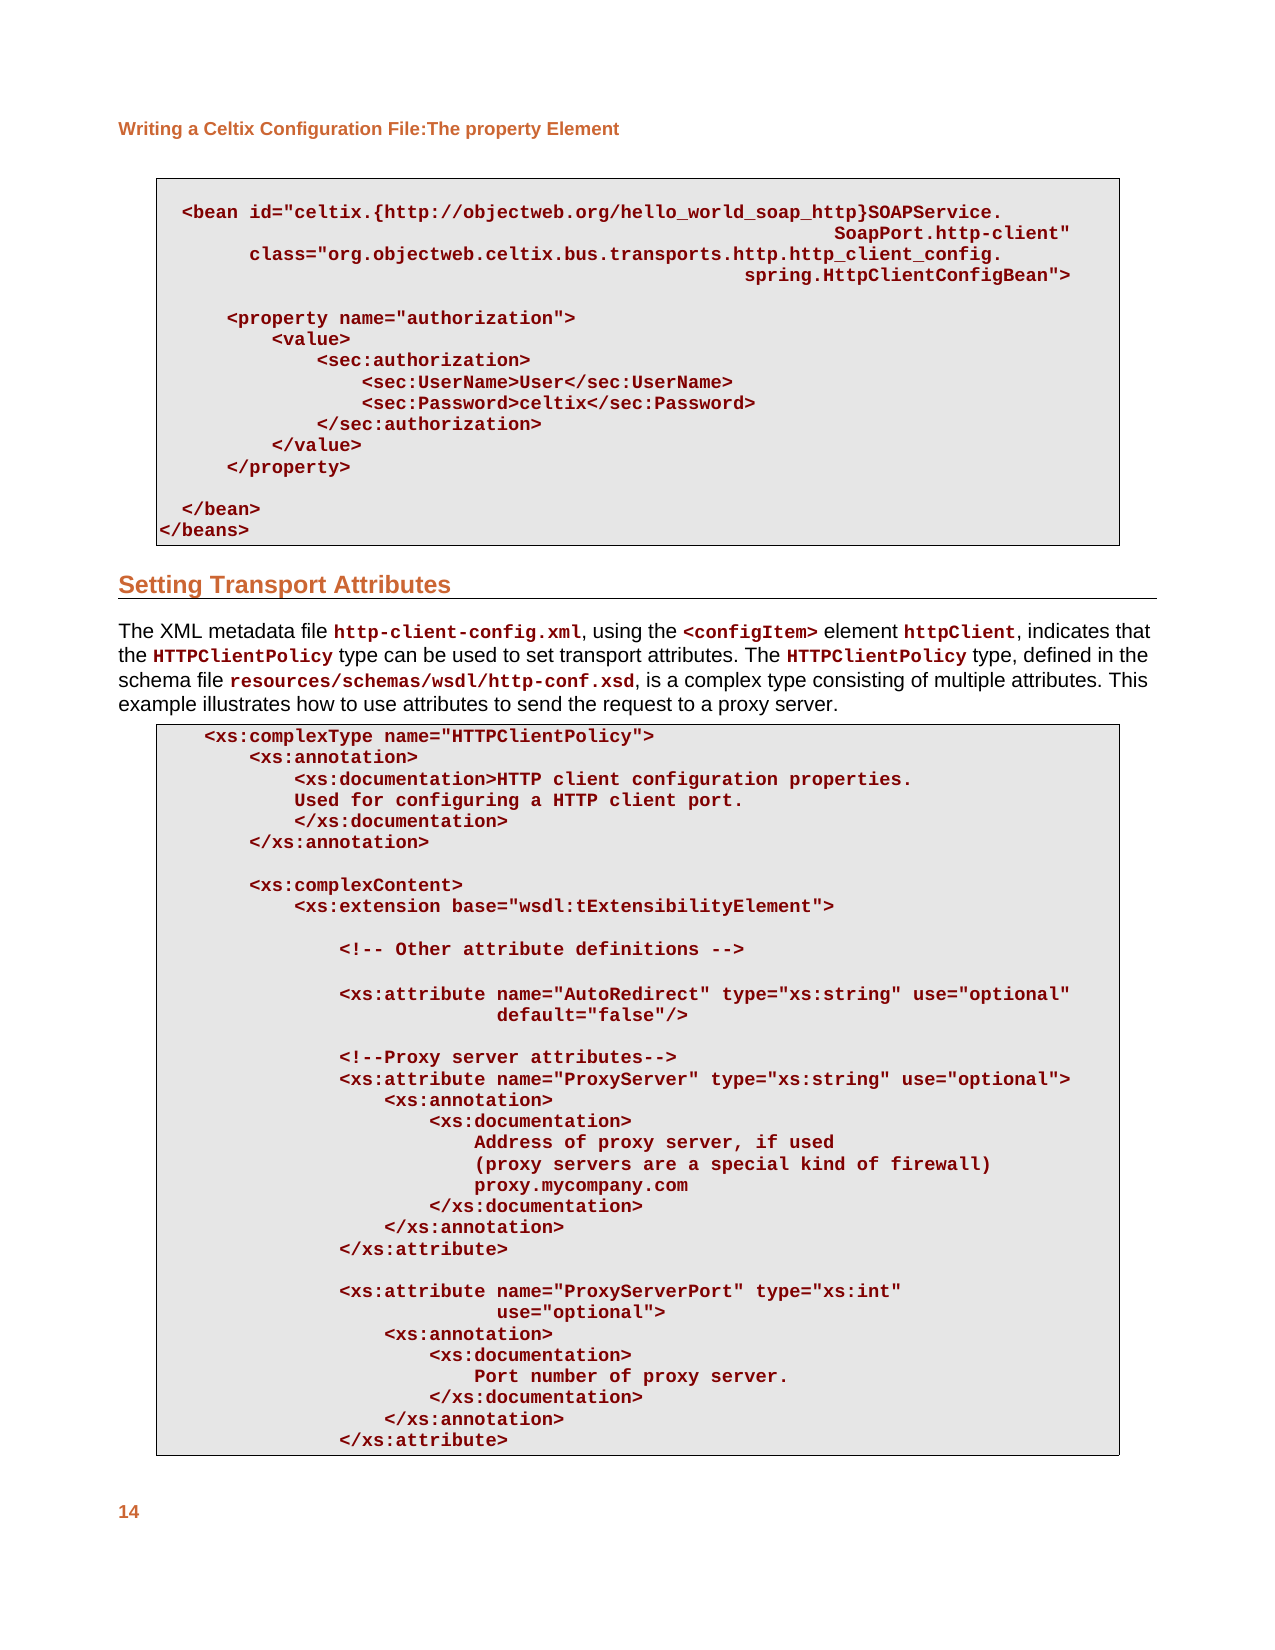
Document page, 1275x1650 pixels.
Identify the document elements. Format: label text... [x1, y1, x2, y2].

text Setting Transport Attributes [118, 571, 1157, 598]
text <bean id="celtix.{http://objectweb.org/hello_world_soap_http}SOAPService. SoapPort.http-client" [157, 199, 1119, 242]
text <xs:annotation> [157, 1087, 1119, 1109]
text </xs:documentation> [157, 809, 1119, 830]
text <xs:documentation> [157, 1109, 1119, 1130]
text </property> [157, 454, 1119, 476]
text <xs:documentation> [157, 1342, 1119, 1364]
text <xs:documentation>HTTP client configuration properties. [157, 766, 1119, 787]
text class="org.objectweb.celtix.bus.transports.http.http_client_config. spring.HttpClientConfigBean"> [157, 242, 1119, 284]
text <!--Proxy server attributes--> [157, 1045, 1119, 1066]
text </xs:annotation> [157, 830, 1119, 851]
text <xs:attribute name="ProxyServerPort" type="xs:int" [157, 1279, 1119, 1300]
text Address of proxy server, if used [157, 1130, 1119, 1151]
text <xs:attribute name="ProxyServer" type="xs:string" use="optional"> [157, 1066, 1119, 1087]
text <property name="authorization"> [157, 306, 1119, 327]
text <xs:annotation> [157, 1321, 1119, 1342]
text </xs:attribute> [157, 1236, 1119, 1257]
text </xs:documentation> [157, 1194, 1119, 1215]
text </value> [157, 433, 1119, 454]
text <xs:attribute name="AutoRedirect" type="xs:string" use="optional" [157, 981, 1119, 1002]
text <sec:Password>celtix</sec:Password> [157, 391, 1119, 412]
text </bean> [157, 497, 1119, 518]
text <sec:UserName>User</sec:UserName> [157, 369, 1119, 391]
text <xs:annotation> [157, 745, 1119, 766]
text </xs:annotation> [157, 1215, 1119, 1236]
text <xs:extension base="wsdl:tExtensibilityElement"> [157, 894, 1119, 915]
text The XML metadata file http-client-config.xml, using the <configItem> element httpClient, indicates that the HTTPClientPolicy type can be used to set transport attributes. The HTTPClientPolicy type, defined in the schema file resources/schemas/wsdl/http-conf.xsd, is a complex type consisting of multiple attributes. This example illustrates how to use attributes to send the request to a proxy server. [118, 619, 1157, 716]
text </xs:documentation> [157, 1385, 1119, 1406]
text (proxy servers are a special kind of firewall) [157, 1151, 1119, 1172]
text </sec:authorization> [157, 412, 1119, 433]
text <value> [157, 327, 1119, 348]
text <xs:complexContent> [157, 872, 1119, 894]
text </beans> [157, 518, 1119, 545]
text <!-- Other attribute definitions --> [157, 936, 1119, 957]
text Port number of proxy server. [157, 1364, 1119, 1385]
text default="false"/> [157, 1002, 1119, 1024]
text Used for configuring a HTTP client port. [157, 787, 1119, 809]
text use="optional"> [157, 1300, 1119, 1321]
text <sec:authorization> [157, 348, 1119, 369]
text proxy.mycompany.com [157, 1172, 1119, 1194]
text </xs:annotation> [157, 1406, 1119, 1427]
text </xs:attribute> [157, 1427, 1119, 1455]
text <xs:complexType name="HTTPClientPolicy"> [157, 725, 1119, 745]
